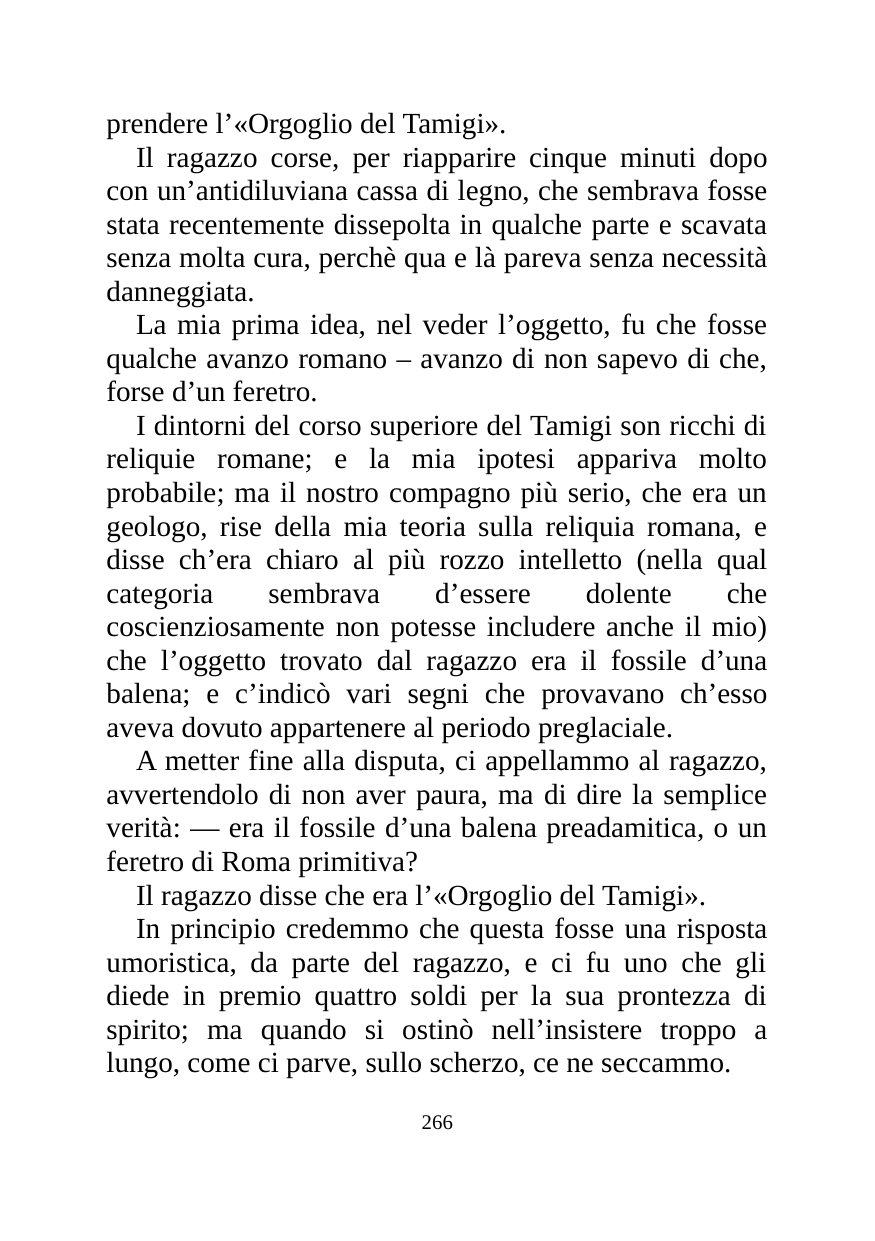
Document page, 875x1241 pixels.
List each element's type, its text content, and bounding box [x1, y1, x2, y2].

text A metter fine alla disputa, ci appellammo al ragazzo, avvertendolo di non aver paura, ma di dire la semplice verità: — era il fossile d’una balena preadamitica, o un feretro di Roma primitiva? [106, 743, 768, 878]
text prendere l’«Orgoglio del Tamigi». [106, 106, 768, 140]
text I dintorni del corso superiore del Tamigi son ricchi di reliquie romane; e la mia ipotesi appariva molto probabile; ma il nostro compagno più serio, che era un geologo, rise della mia teoria sulla reliquia romana, e disse ch’era chiaro al più rozzo intelletto (nella qual categoria sembrava d’essere dolente che coscienziosamente non potesse includere anche il mio) che l’oggetto trovato dal ragazzo era il fossile d’una balena; e c’indicò vari segni che provavano ch’esso aveva dovuto appartenere al periodo preglaciale. [106, 408, 768, 743]
text In principio credemmo che questa fosse una risposta umoristica, da parte del ragazzo, e ci fu uno che gli diede in premio quattro soldi per la sua prontezza di spirito; ma quando si ostinò nell’insistere troppo a lungo, come ci parve, sullo scherzo, ce ne seccammo. [106, 911, 768, 1079]
text Il ragazzo corse, per riapparire cinque minuti dopo con un’antidiluviana cassa di legno, che sembrava fosse stata recentemente dissepolta in qualche parte e scavata senza molta cura, perchè qua e là pareva senza necessità danneggiata. [106, 140, 768, 307]
text La mia prima idea, nel veder l’oggetto, fu che fosse qualche avanzo romano – avanzo di non sapevo di che, forse d’un feretro. [106, 307, 768, 408]
text Il ragazzo disse che era l’«Orgoglio del Tamigi». [106, 878, 768, 911]
